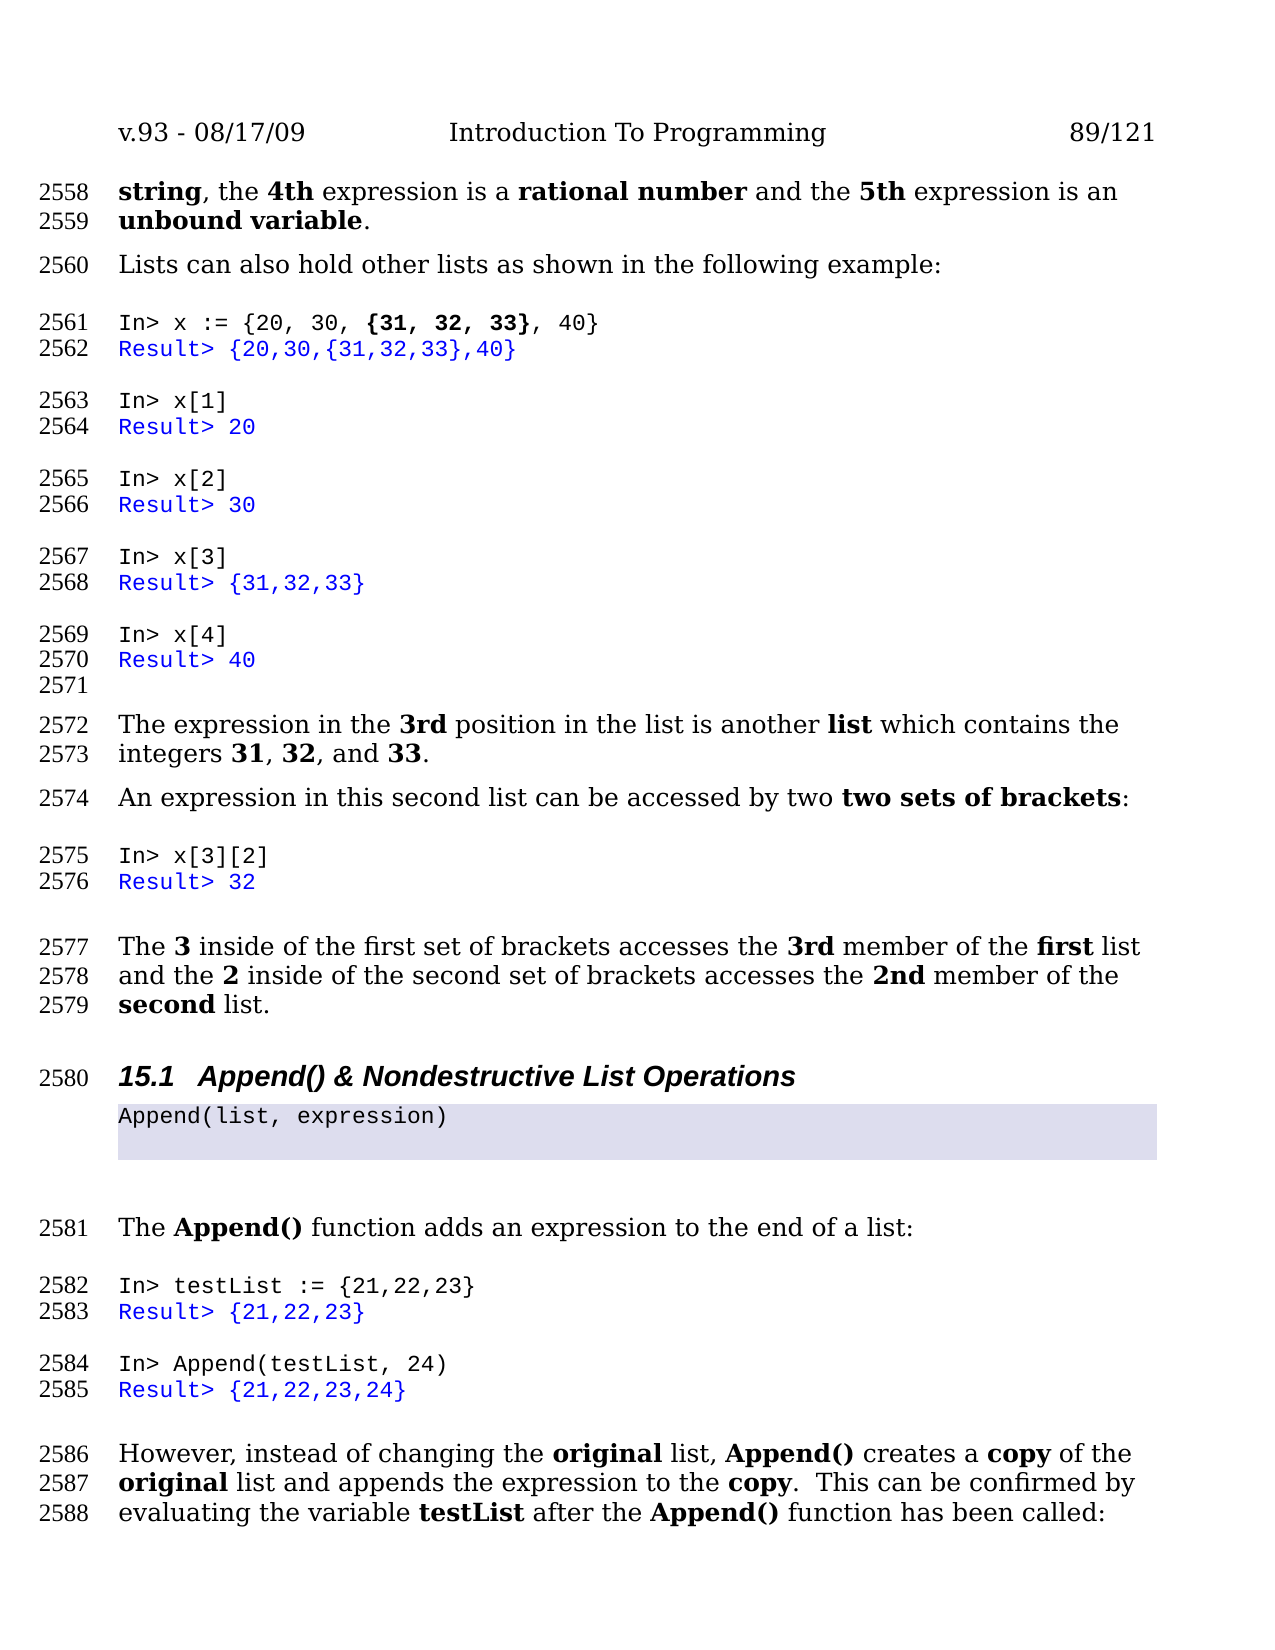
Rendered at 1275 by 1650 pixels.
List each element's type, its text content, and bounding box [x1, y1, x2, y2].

text Lists can also hold other lists as shown in the following example: [118, 251, 1157, 280]
text In> Append(testList, 24) [118, 1352, 1157, 1378]
text In> x[4] [118, 623, 1157, 649]
text Result> {31,32,33} [118, 571, 1157, 597]
text Result> 40 [118, 649, 1157, 675]
text In> testList := {21,22,23} [118, 1274, 1157, 1300]
text However, instead of changing the original list, Append() creates a copy of the original list and appends the expression to the copy. This can be confirmed by evaluating the variable testList after the Append() function has been called: [118, 1439, 1157, 1527]
text Result> 30 [118, 493, 1157, 519]
text Result> 32 [118, 871, 1157, 897]
text The expression in the 3rd position in the list is another list which contains the integers 31, 32, and 33. [118, 710, 1157, 768]
text In> x[2] [118, 467, 1157, 493]
text In> x[3][2] [118, 845, 1157, 871]
text An expression in this second list can be accessed by two two sets of brackets: [118, 783, 1157, 813]
table_header Append(list, expression) [118, 1104, 1157, 1160]
text Result> {21,22,23} [118, 1300, 1157, 1326]
text Result> {20,30,{31,32,33},40} [118, 338, 1157, 363]
text Result> {21,22,23,24} [118, 1378, 1157, 1404]
text The Append() function adds an expression to the end of a list: [118, 1213, 1157, 1242]
text In> x[1] [118, 389, 1157, 415]
subtitle Append() & Nondestructive List Operations [118, 1059, 1157, 1092]
text In> x := {20, 30, {31, 32, 33}, 40} [118, 312, 1157, 338]
text string, the 4th expression is a rational number and the 5th expression is an unbound variable. [118, 177, 1157, 236]
text In> x[3] [118, 545, 1157, 571]
text The 3 inside of the first set of brackets accesses the 3rd member of the first list and the 2 inside of the second set of brackets accesses the 2nd member of the second list. [118, 932, 1157, 1020]
text Result> 20 [118, 415, 1157, 441]
